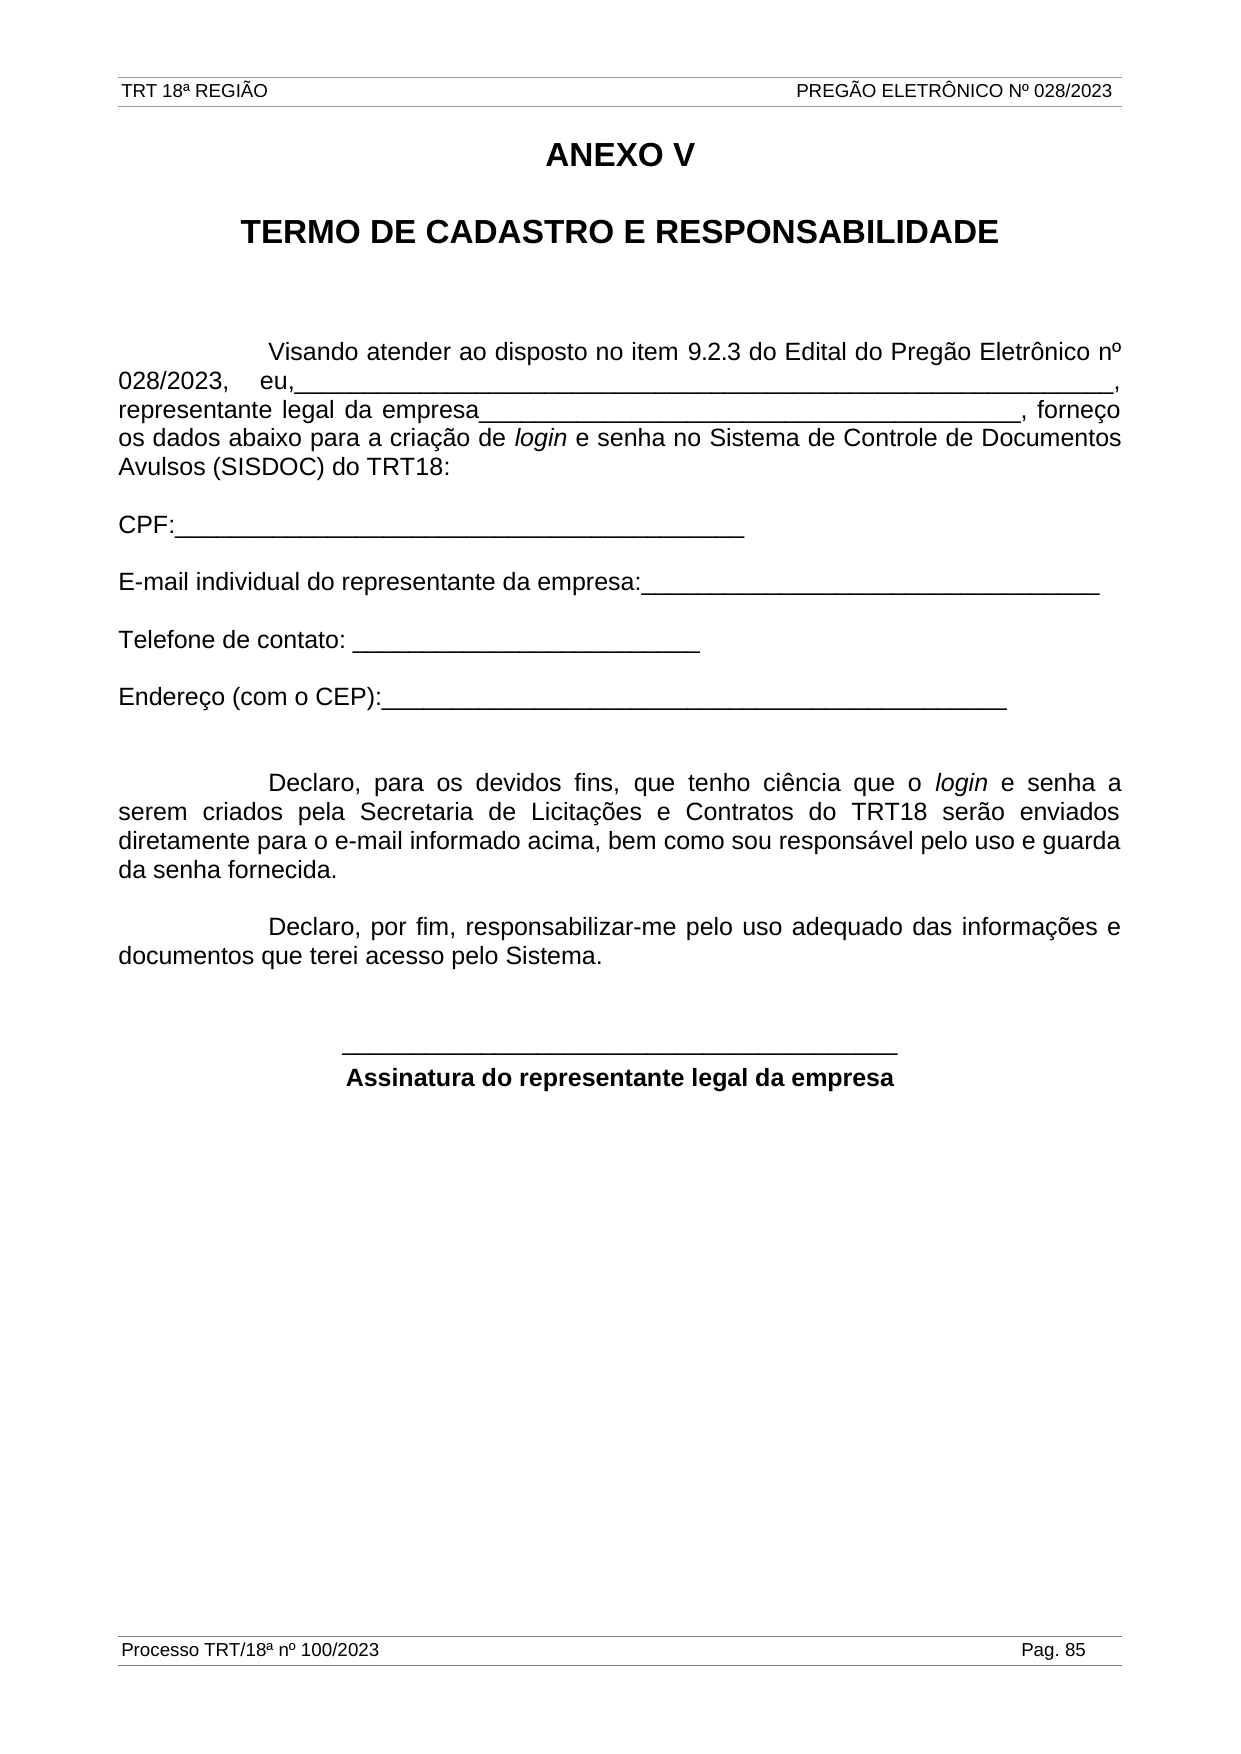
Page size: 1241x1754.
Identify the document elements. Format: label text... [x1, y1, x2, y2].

text Declaro, por fim, responsabilizar-me pelo uso adequado das informações e documentos que terei acesso pelo Sistema. [118, 912, 1122, 969]
text Visando atender ao disposto no item 9.2.3 do Edital do Pregão Eletrônico nº 028/2023, eu,___________________________________________________________, representante legal da empresa_______________________________________, forneço os dados abaixo para a criação de login e senha no Sistema de Controle de Documentos Avulsos (SISDOC) do TRT18: [118, 337, 1122, 481]
text ANEXO V [118, 136, 1122, 174]
text E-mail individual do representante da empresa:_________________________________ [118, 567, 1122, 596]
text CPF:_________________________________________ [118, 509, 1122, 538]
text TERMO DE CADASTRO E RESPONSABILIDADE [118, 212, 1122, 251]
text Declaro, para os devidos fins, que tenho ciência que o login e senha a serem criados pela Secretaria de Licitações e Contratos do TRT18 serão enviados diretamente para o e-mail informado acima, bem como sou responsável pelo uso e guarda da senha fornecida. [118, 768, 1122, 883]
text Assinatura do representante legal da empresa [118, 1056, 1122, 1091]
text Telefone de contato: _________________________ [118, 624, 1122, 653]
text ________________________________________ [118, 1027, 1122, 1056]
text Endereço (com o CEP):_____________________________________________ [118, 682, 1122, 711]
